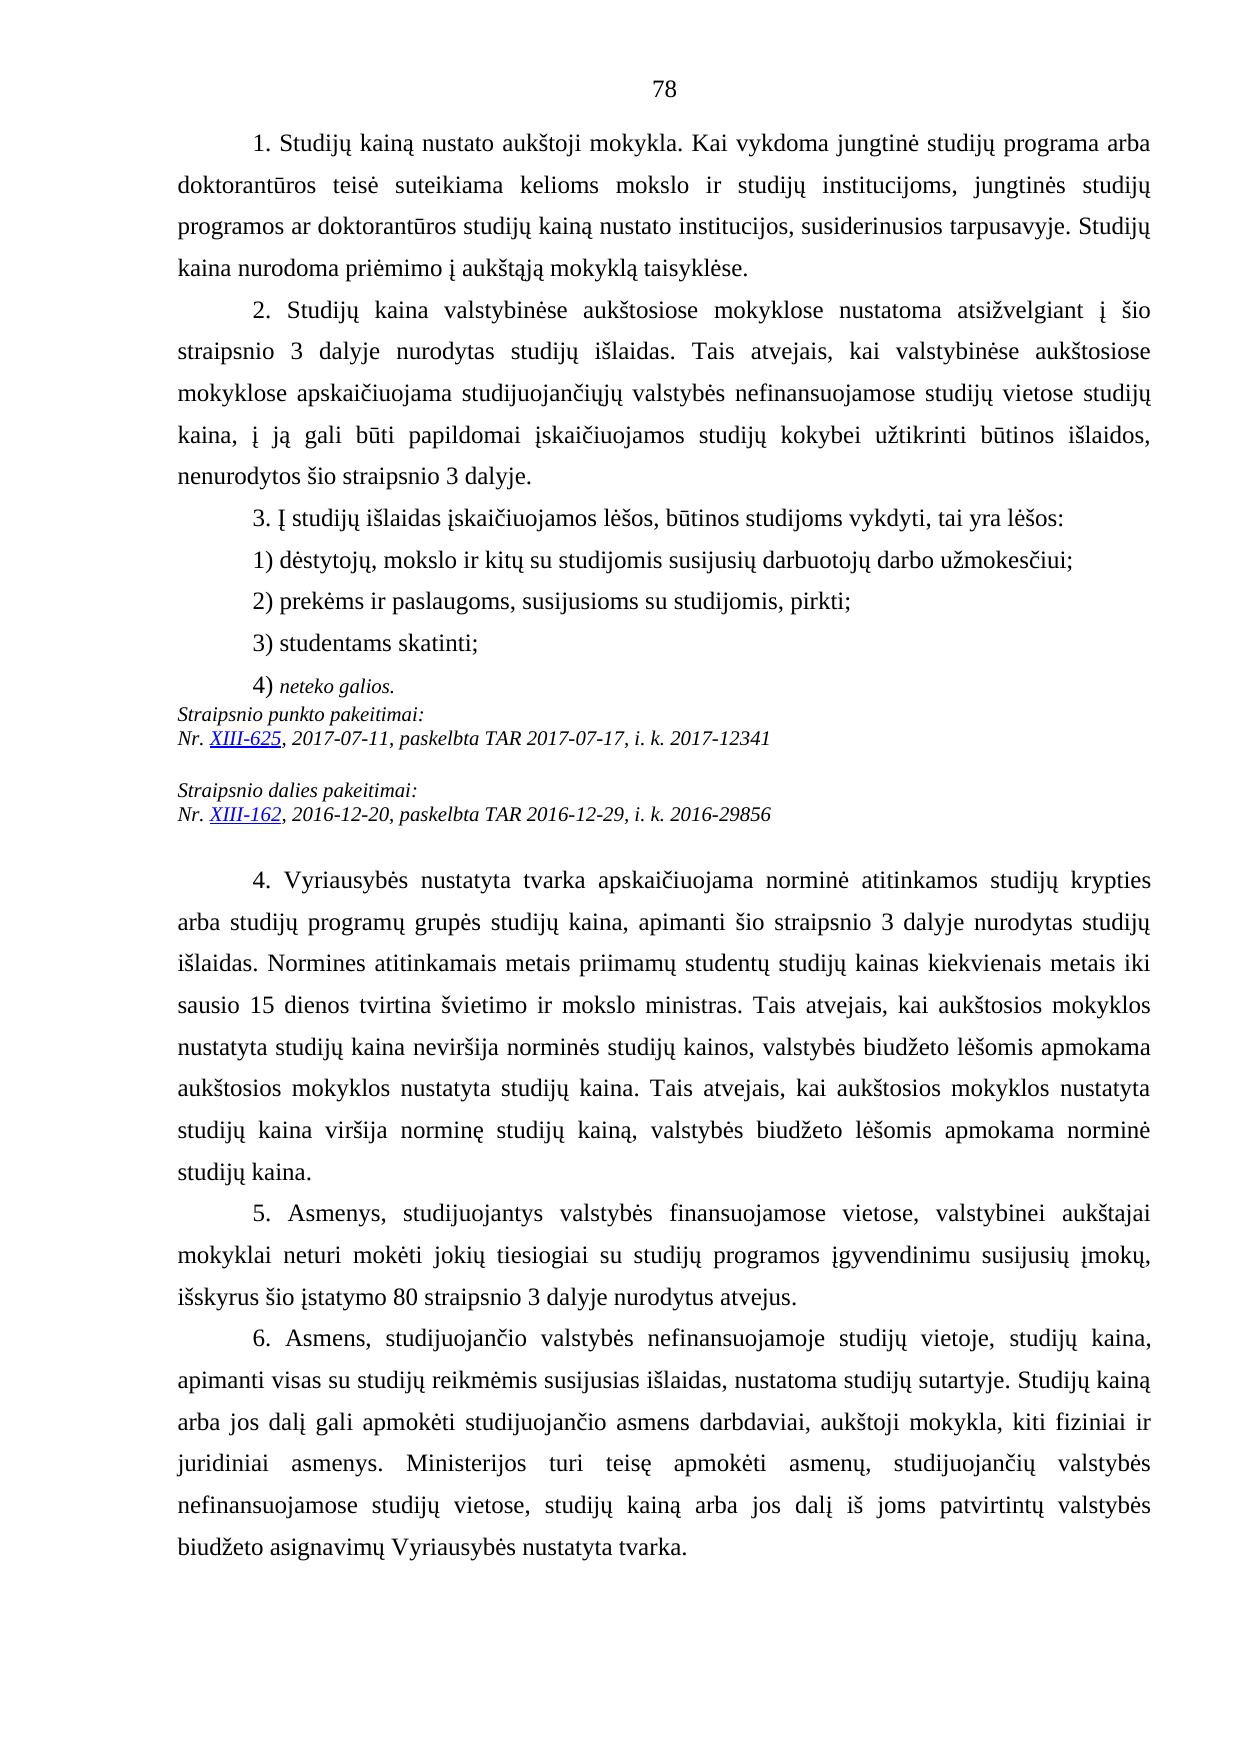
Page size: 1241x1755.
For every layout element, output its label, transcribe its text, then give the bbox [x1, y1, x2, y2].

text 6. Asmens, studijuojančio valstybės nefinansuojamoje studijų vietoje, studijų kaina, apimanti visas su studijų reikmėmis susijusias išlaidas, nustatoma studijų sutartyje. Studijų kainą arba jos dalį gali apmokėti studijuojančio asmens darbdaviai, aukštoji mokykla, kiti fiziniai ir juridiniai asmenys. Ministerijos turi teisę apmokėti asmenų, studijuojančių valstybės nefinansuojamose studijų vietose, studijų kainą arba jos dalį iš joms patvirtintų valstybės biudžeto asignavimų Vyriausybės nustatyta tvarka. [177, 1313, 1152, 1563]
text 5. Asmenys, studijuojantys valstybės finansuojamose vietose, valstybinei aukštajai mokyklai neturi mokėti jokių tiesiogiai su studijų programos įgyvendinimu susijusių įmokų, išskyrus šio įstatymo 80 straipsnio 3 dalyje nurodytus atvejus. [177, 1188, 1152, 1313]
text Nr. XIII-162, 2016-12-20, paskelbta TAR 2016-12-29, i. k. 2016-29856 [177, 802, 1152, 826]
text 4) neteko galios. [177, 660, 1152, 701]
text 1) dėstytojų, mokslo ir kitų su studijomis susijusių darbuotojų darbo užmokesčiui; [177, 535, 1152, 576]
text Straipsnio punkto pakeitimai: [177, 701, 1152, 726]
text 3) studentams skatinti; [177, 618, 1152, 660]
text Straipsnio dalies pakeitimai: [177, 778, 1152, 802]
text 4. Vyriausybės nustatyta tvarka apskaičiuojama norminė atitinkamos studijų krypties arba studijų programų grupės studijų kaina, apimanti šio straipsnio 3 dalyje nurodytas studijų išlaidas. Normines atitinkamais metais priimamų studentų studijų kainas kiekvienais metais iki sausio 15 dienos tvirtina švietimo ir mokslo ministras. Tais atvejais, kai aukštosios mokyklos nustatyta studijų kaina neviršija norminės studijų kainos, valstybės biudžeto lėšomis apmokama aukštosios mokyklos nustatyta studijų kaina. Tais atvejais, kai aukštosios mokyklos nustatyta studijų kaina viršija norminę studijų kainą, valstybės biudžeto lėšomis apmokama norminė studijų kaina. [177, 855, 1152, 1188]
text 2. Studijų kaina valstybinėse aukštosiose mokyklose nustatoma atsižvelgiant į šio straipsnio 3 dalyje nurodytas studijų išlaidas. Tais atvejais, kai valstybinėse aukštosiose mokyklose apskaičiuojama studijuojančiųjų valstybės nefinansuojamose studijų vietose studijų kaina, į ją gali būti papildomai įskaičiuojamos studijų kokybei užtikrinti būtinos išlaidos, nenurodytos šio straipsnio 3 dalyje. [177, 285, 1152, 493]
text 2) prekėms ir paslaugoms, susijusioms su studijomis, pirkti; [177, 576, 1152, 618]
text 1. Studijų kainą nustato aukštoji mokykla. Kai vykdoma jungtinė studijų programa arba doktorantūros teisė suteikiama kelioms mokslo ir studijų institucijoms, jungtinės studijų programos ar doktorantūros studijų kainą nustato institucijos, susiderinusios tarpusavyje. Studijų kaina nurodoma priėmimo į aukštąją mokyklą taisyklėse. [177, 118, 1152, 285]
text 3. Į studijų išlaidas įskaičiuojamos lėšos, būtinos studijoms vykdyti, tai yra lėšos: [177, 493, 1152, 535]
text Nr. XIII-625, 2017-07-11, paskelbta TAR 2017-07-17, i. k. 2017-12341 [177, 726, 1152, 749]
